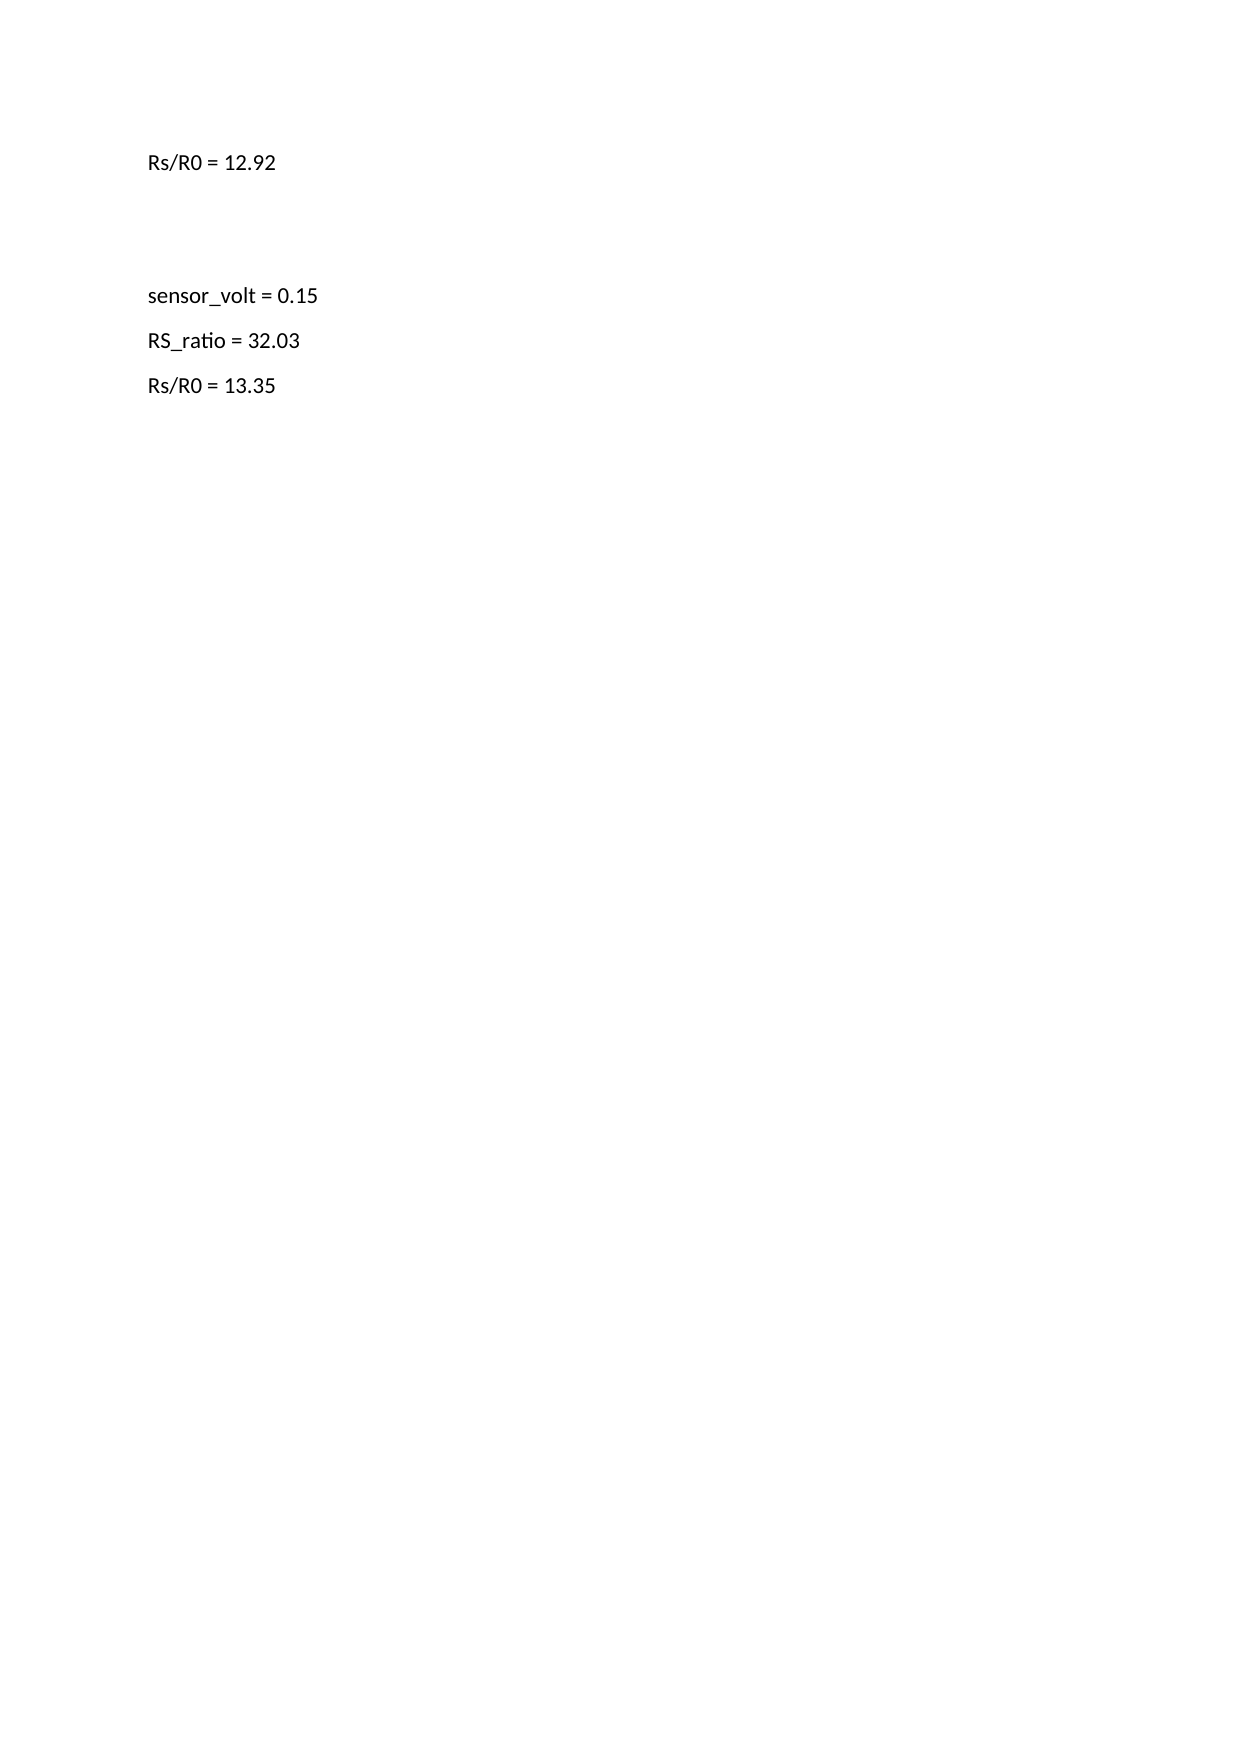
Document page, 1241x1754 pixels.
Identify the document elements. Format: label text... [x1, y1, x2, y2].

text RS_ratio = 32.03 [148, 326, 1093, 354]
text Rs/R0 = 13.35 [148, 371, 1093, 427]
text sensor_volt = 0.15 [148, 282, 1093, 310]
text Rs/R0 = 12.92 [148, 148, 1093, 176]
